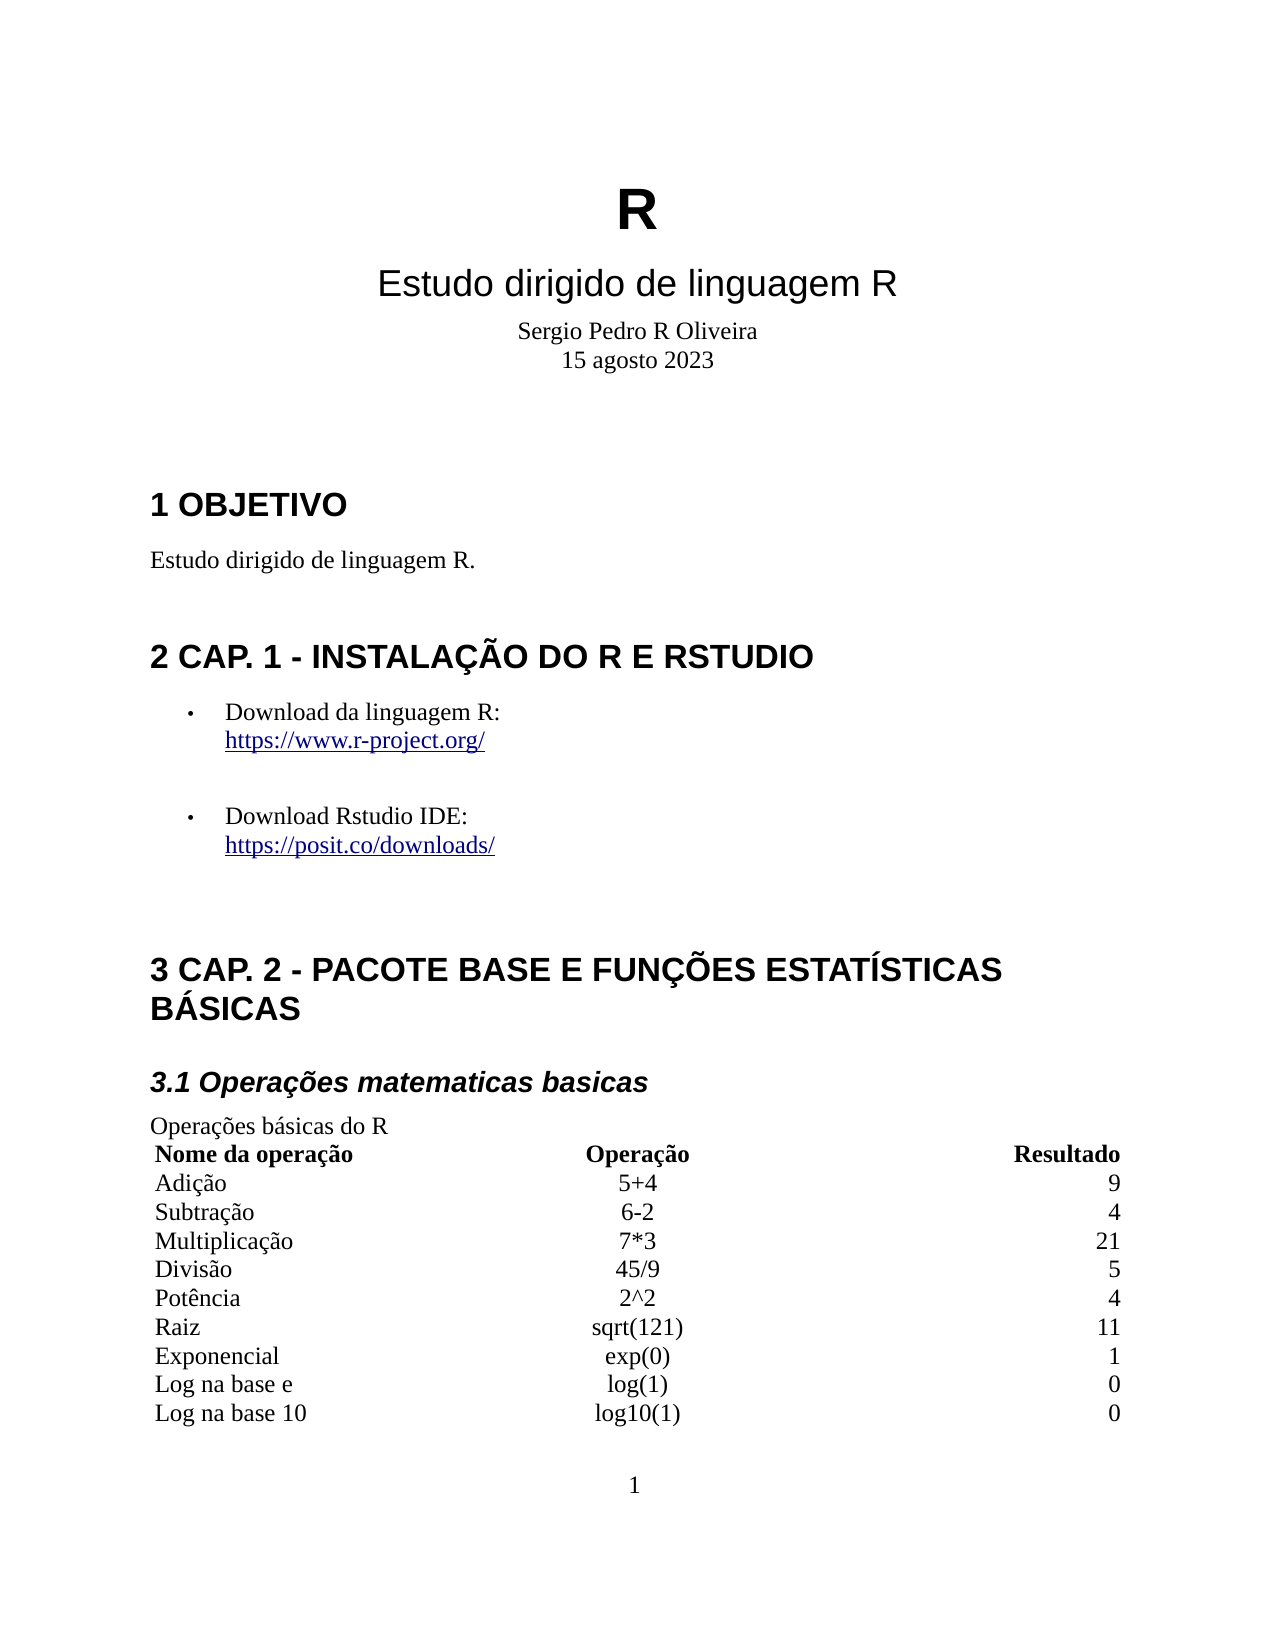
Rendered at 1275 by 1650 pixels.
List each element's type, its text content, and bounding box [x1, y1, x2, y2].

subtitle Estudo dirigido de linguagem R [150, 261, 1125, 304]
table_cell 6-2 [475, 1197, 800, 1226]
table_cell Divisão [150, 1255, 475, 1283]
table_header Resultado [800, 1140, 1125, 1168]
table_cell 1 [800, 1341, 1125, 1369]
subtitle 2 CAP. 1 - INSTALAÇÃO DO R E RSTUDIO [150, 637, 1125, 675]
text Sergio Pedro R Oliveira [150, 316, 1125, 345]
subtitle 3 CAP. 2 - PACOTE BASE E FUNÇÕES ESTATÍSTICAS BÁSICAS [150, 950, 1125, 1027]
table_cell exp(0) [475, 1341, 800, 1369]
title R [150, 175, 1125, 242]
table_cell 0 [800, 1370, 1125, 1398]
table_cell Raiz [150, 1312, 475, 1341]
table_cell Exponencial [150, 1341, 475, 1369]
table_header Nome da operação [150, 1140, 475, 1168]
table_cell Subtração [150, 1197, 475, 1226]
subtitle 1 OBJETIVO [150, 485, 1125, 524]
table_cell 7*3 [475, 1226, 800, 1254]
table_cell 5 [800, 1255, 1125, 1283]
table_cell log10(1) [475, 1398, 800, 1427]
text Estudo dirigido de linguagem R. [150, 545, 1125, 603]
text 15 agosto 2023 [150, 345, 1125, 374]
table_cell Log na base 10 [150, 1398, 475, 1427]
table_cell Adição [150, 1168, 475, 1197]
table_cell Potência [150, 1283, 475, 1312]
table_cell 21 [800, 1226, 1125, 1254]
text Operações básicas do R [150, 1111, 1125, 1139]
table_cell Log na base e [150, 1370, 475, 1398]
table_cell 45/9 [475, 1255, 800, 1283]
table_cell Multiplicação [150, 1226, 475, 1254]
table_cell sqrt(121) [475, 1312, 800, 1341]
subtitle 3.1 Operações matematicas basicas [150, 1065, 1125, 1098]
table_cell log(1) [475, 1370, 800, 1398]
list Download da linguagem R: https://www.r-project.org/ [187, 697, 1125, 783]
table_cell 9 [800, 1168, 1125, 1197]
table_cell 4 [800, 1197, 1125, 1226]
table_cell 11 [800, 1312, 1125, 1341]
table_cell 4 [800, 1283, 1125, 1312]
table_cell 0 [800, 1398, 1125, 1427]
table_cell 5+4 [475, 1168, 800, 1197]
list Download Rstudio IDE: https://posit.co/downloads/ [187, 801, 1125, 887]
table_header Operação [475, 1140, 800, 1168]
table_cell 2^2 [475, 1283, 800, 1312]
